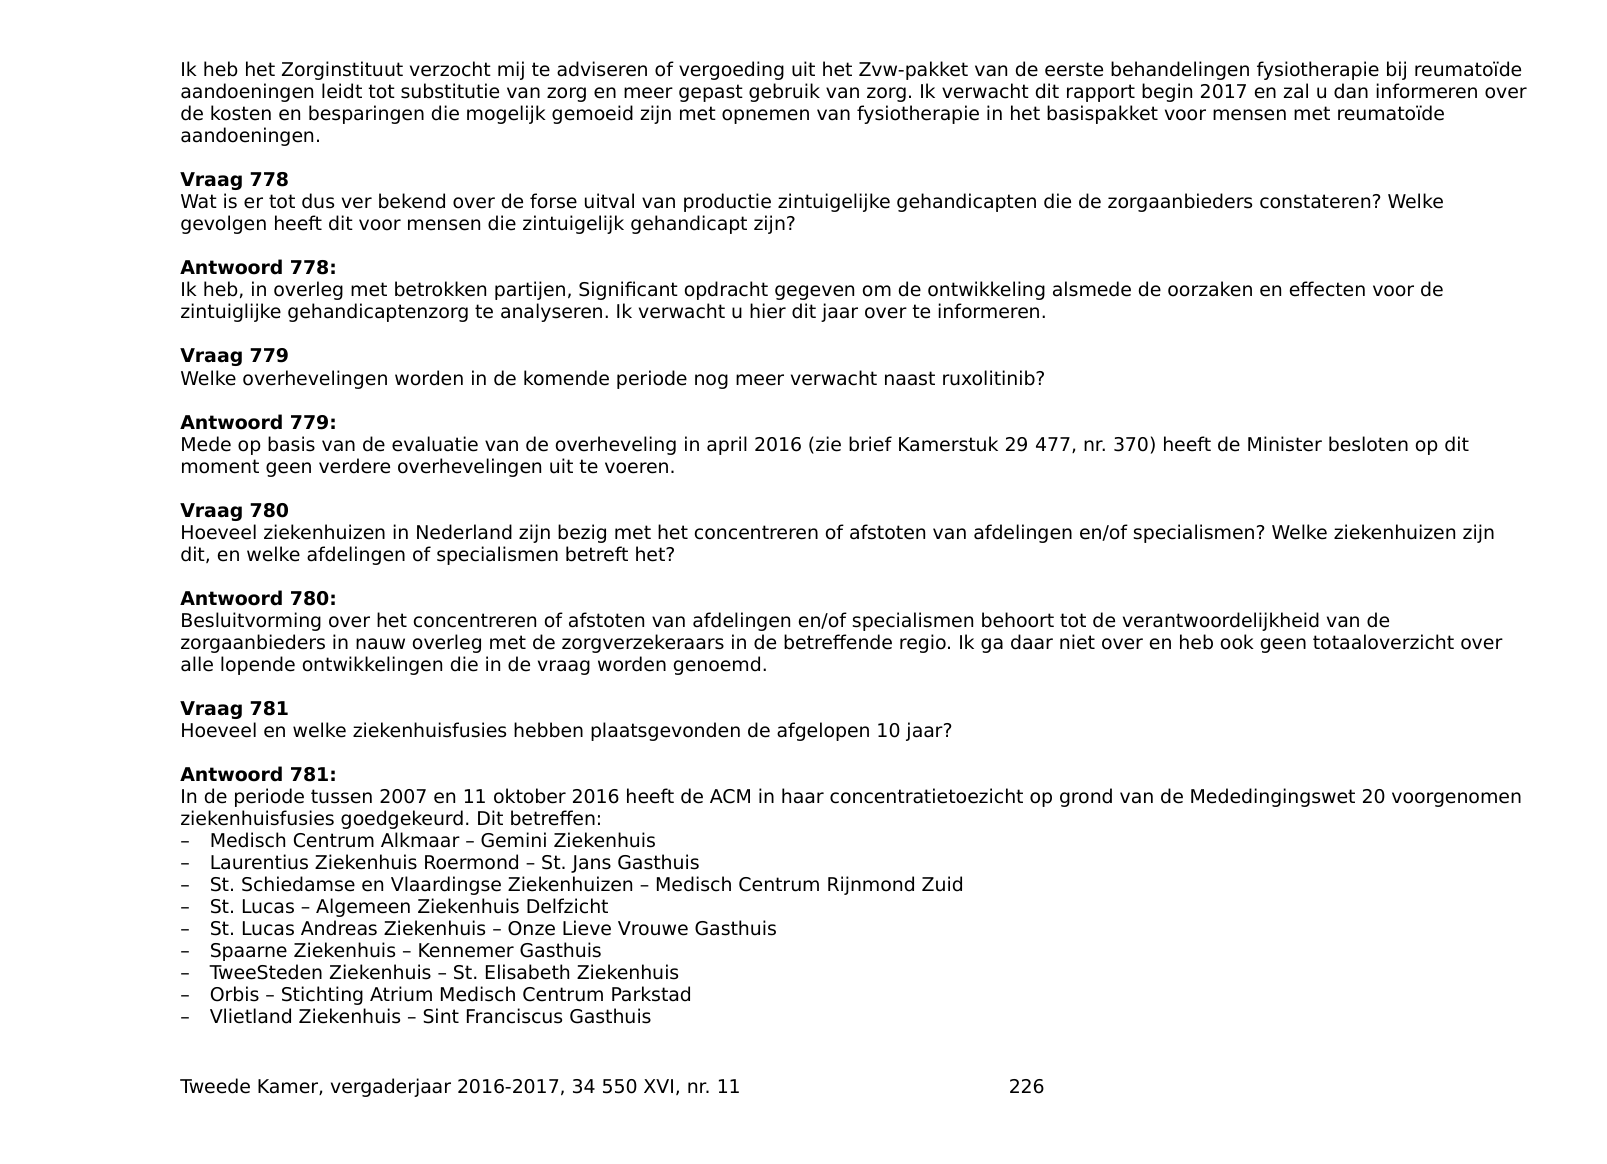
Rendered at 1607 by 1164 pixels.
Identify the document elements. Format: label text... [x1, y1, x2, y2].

text – Vlietland Ziekenhuis – Sint Franciscus Gasthuis [180, 1006, 1529, 1028]
text – Orbis – Stichting Atrium Medisch Centrum Parkstad [180, 984, 1529, 1006]
text Wat is er tot dus ver bekend over de forse uitval van productie zintuigelijke gehandicapten die de zorgaanbieders constateren? Welke gevolgen heeft dit voor mensen die zintuigelijk gehandicapt zijn? [180, 191, 1529, 235]
text Ik heb, in overleg met betrokken partijen, Significant opdracht gegeven om de ontwikkeling alsmede de oorzaken en effecten voor de zintuiglijke gehandicaptenzorg te analyseren. Ik verwacht u hier dit jaar over te informeren. [180, 279, 1529, 323]
text In de periode tussen 2007 en 11 oktober 2016 heeft de ACM in haar concentratietoezicht op grond van de Mededingingswet 20 voorgenomen ziekenhuisfusies goedgekeurd. Dit betreffen: [180, 786, 1529, 830]
text – St. Schiedamse en Vlaardingse Ziekenhuizen – Medisch Centrum Rijnmond Zuid [180, 874, 1529, 896]
text Welke overhevelingen worden in de komende periode nog meer verwacht naast ruxolitinib? [180, 367, 1529, 389]
text – St. Lucas Andreas Ziekenhuis – Onze Lieve Vrouwe Gasthuis [180, 918, 1529, 940]
text Hoeveel en welke ziekenhuisfusies hebben plaatsgevonden de afgelopen 10 jaar? [180, 720, 1529, 742]
text Hoeveel ziekenhuizen in Nederland zijn bezig met het concentreren of afstoten van afdelingen en/of specialismen? Welke ziekenhuizen zijn dit, en welke afdelingen of specialismen betreft het? [180, 522, 1529, 566]
text Vraag 780 [180, 500, 1529, 522]
text – Spaarne Ziekenhuis – Kennemer Gasthuis [180, 940, 1529, 962]
text – Medisch Centrum Alkmaar – Gemini Ziekenhuis [180, 830, 1529, 852]
text – Laurentius Ziekenhuis Roermond – St. Jans Gasthuis [180, 852, 1529, 874]
text Antwoord 780: [180, 588, 1529, 610]
text Vraag 781 [180, 698, 1529, 720]
text – TweeSteden Ziekenhuis – St. Elisabeth Ziekenhuis [180, 962, 1529, 984]
text Antwoord 778: [180, 257, 1529, 279]
text Antwoord 779: [180, 412, 1529, 433]
text Besluitvorming over het concentreren of afstoten van afdelingen en/of specialismen behoort tot de verantwoordelijkheid van de zorgaanbieders in nauw overleg met de zorgverzekeraars in de betreffende regio. Ik ga daar niet over en heb ook geen totaaloverzicht over alle lopende ontwikkelingen die in de vraag worden genoemd. [180, 610, 1529, 676]
text Vraag 779 [180, 345, 1529, 367]
text Mede op basis van de evaluatie van de overheveling in april 2016 (zie brief Kamerstuk 29 477, nr. 370) heeft de Minister besloten op dit moment geen verdere overhevelingen uit te voeren. [180, 433, 1529, 477]
text Antwoord 781: [180, 764, 1529, 786]
text Ik heb het Zorginstituut verzocht mij te adviseren of vergoeding uit het Zvw-pakket van de eerste behandelingen fysiotherapie bij reumatoïde aandoeningen leidt tot substitutie van zorg en meer gepast gebruik van zorg. Ik verwacht dit rapport begin 2017 en zal u dan informeren over de kosten en besparingen die mogelijk gemoeid zijn met opnemen van fysiotherapie in het basispakket voor mensen met reumatoïde aandoeningen. [180, 59, 1529, 147]
text Vraag 778 [180, 169, 1529, 191]
text – St. Lucas – Algemeen Ziekenhuis Delfzicht [180, 896, 1529, 918]
